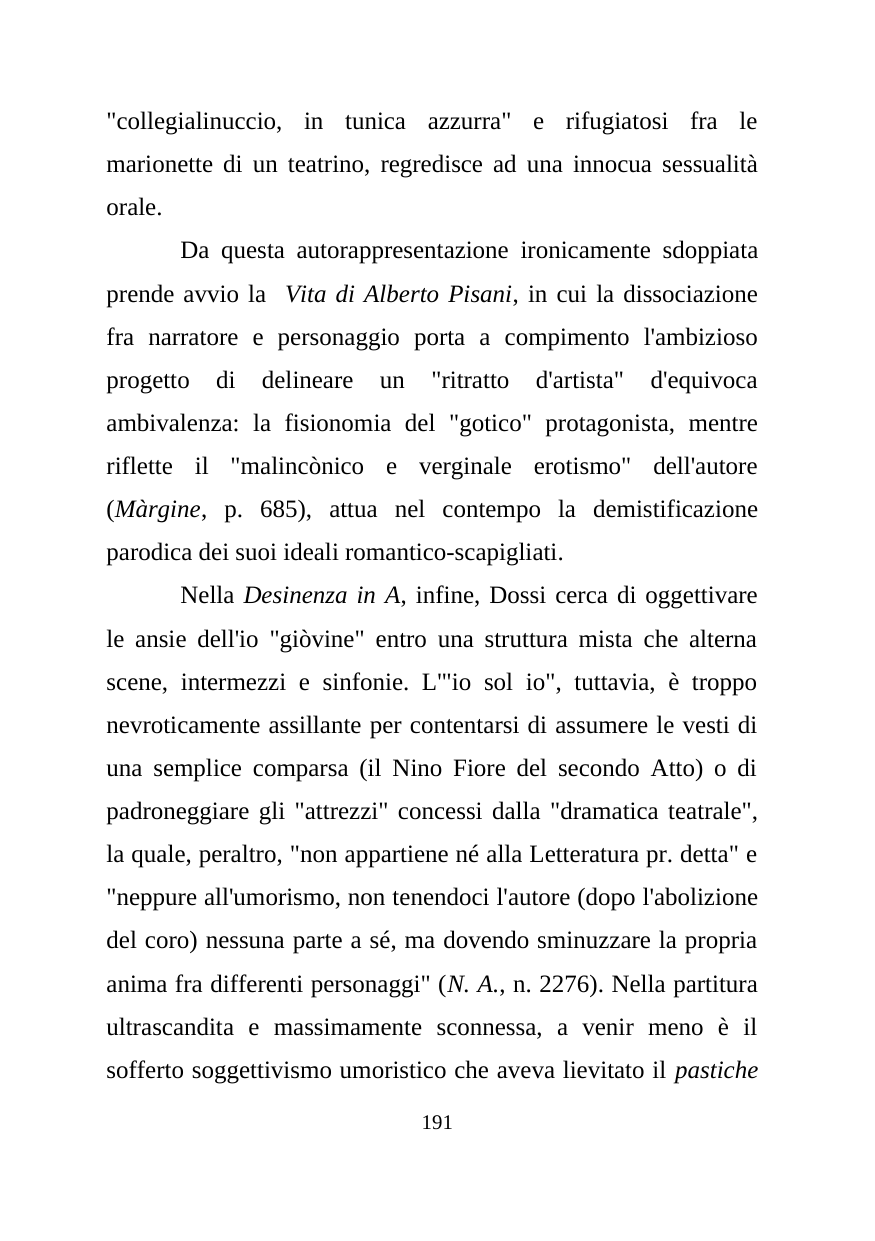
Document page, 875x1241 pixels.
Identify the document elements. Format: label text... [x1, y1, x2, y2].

text Da questa autorappresentazione ironicamente sdoppiata prende avvio la Vita di Alberto Pisani, in cui la dissociazione fra narratore e personaggio porta a compimento l'ambizioso progetto di delineare un "ritratto d'artista" d'equivoca ambivalenza: la fisionomia del "gotico" protagonista, mentre riflette il "malincònico e verginale erotismo" dell'autore (Màrgine, p. 685), attua nel contempo la demistificazione parodica dei suoi ideali romantico-scapigliati. [106, 236, 758, 566]
text "collegialinuccio, in tunica azzurra" e rifugiatosi fra le marionette di un teatrino, regredisce ad una innocua sessualità orale. [106, 106, 758, 221]
text Nella Desinenza in A, infine, Dossi cerca di oggettivare le ansie dell'io "giòvine" entro una struttura mista che alterna scene, intermezzi e sinfonie. L'"io sol io", tuttavia, è troppo nevroticamente assillante per contentarsi di assumere le vesti di una semplice comparsa (il Nino Fiore del secondo Atto) o di padroneggiare gli "attrezzi" concessi dalla "dramatica teatrale", la quale, peraltro, "non appartiene né alla Letteratura pr. detta" e "neppure all'umorismo, non tenendoci l'autore (dopo l'abolizione del coro) nessuna parte a sé, ma dovendo sminuzzare la propria anima fra differenti personaggi" (N. A., n. 2276). Nella partitura ultrascandita e massimamente sconnessa, a venir meno è il sofferto soggettivismo umoristico che aveva lievitato il pastiche [106, 581, 758, 1084]
